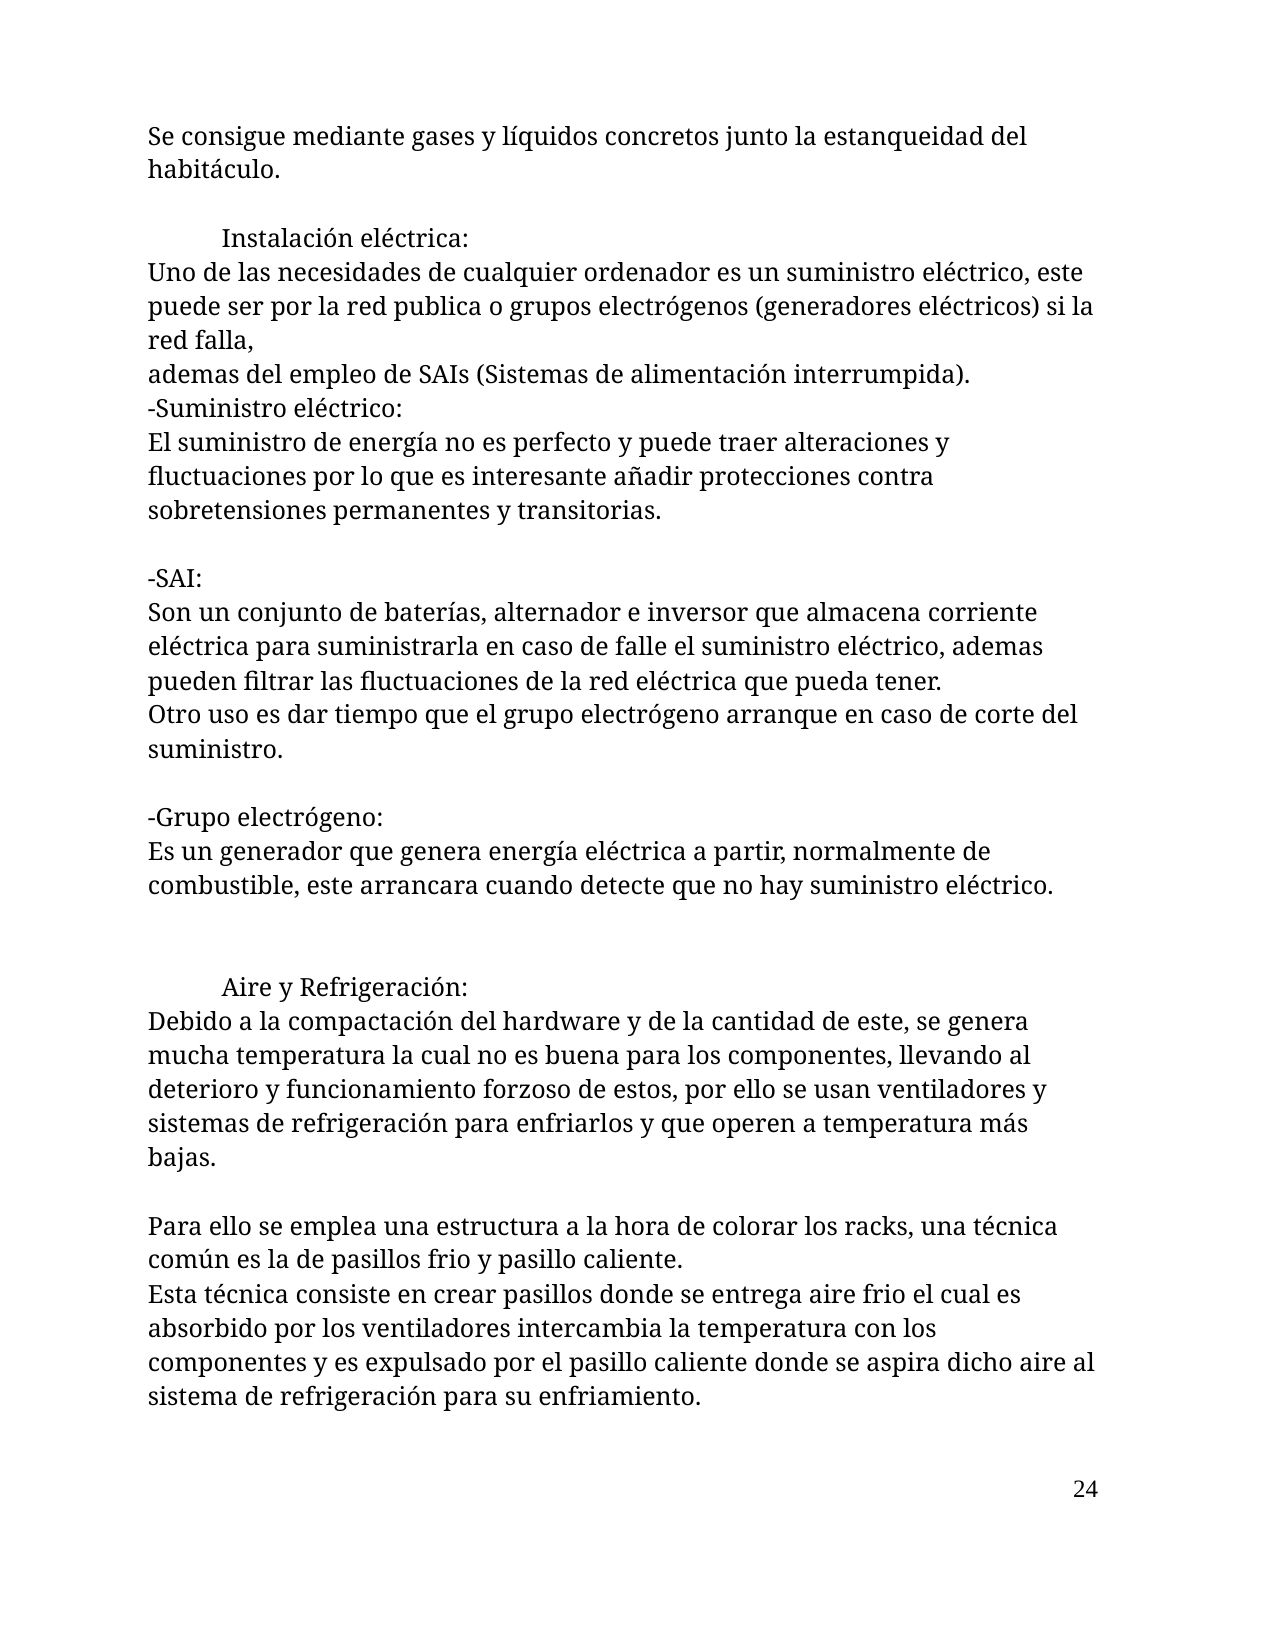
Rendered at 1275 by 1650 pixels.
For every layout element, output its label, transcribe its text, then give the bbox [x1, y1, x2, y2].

text Son un conjunto de baterías, alternador e inversor que almacena corriente eléctrica para suministrarla en caso de falle el suministro eléctrico, ademas pueden filtrar las fluctuaciones de la red eléctrica que pueda tener. [148, 595, 1098, 697]
text Se consigue mediante gases y líquidos concretos junto la estanqueidad del habitáculo. [148, 118, 1098, 186]
text Aire y Refrigeración: [148, 970, 1098, 1004]
text Para ello se emplea una estructura a la hora de colorar los racks, una técnica común es la de pasillos frio y pasillo caliente. [148, 1208, 1098, 1276]
text Esta técnica consiste en crear pasillos donde se entrega aire frio el cual es absorbido por los ventiladores intercambia la temperatura con los componentes y es expulsado por el pasillo caliente donde se aspira dicho aire al sistema de refrigeración para su enfriamiento. [148, 1276, 1098, 1412]
text El suministro de energía no es perfecto y puede traer alteraciones y fluctuaciones por lo que es interesante añadir protecciones contra sobretensiones permanentes y transitorias. [148, 425, 1098, 527]
text -Grupo electrógeno: [148, 799, 1098, 833]
text Uno de las necesidades de cualquier ordenador es un suministro eléctrico, este puede ser por la red publica o grupos electrógenos (generadores eléctricos) si la red falla, [148, 254, 1098, 357]
text Debido a la compactación del hardware y de la cantidad de este, se genera mucha temperatura la cual no es buena para los componentes, llevando al deterioro y funcionamiento forzoso de estos, por ello se usan ventiladores y sistemas de refrigeración para enfriarlos y que operen a temperatura más bajas. [148, 1004, 1098, 1174]
text Instalación eléctrica: [148, 220, 1098, 254]
text Otro uso es dar tiempo que el grupo electrógeno arranque en caso de corte del suministro. [148, 697, 1098, 765]
text Es un generador que genera energía eléctrica a partir, normalmente de combustible, este arrancara cuando detecte que no hay suministro eléctrico. [148, 833, 1098, 902]
text -Suministro eléctrico: [148, 391, 1098, 425]
text ademas del empleo de SAIs (Sistemas de alimentación interrumpida). [148, 357, 1098, 391]
text -SAI: [148, 561, 1098, 595]
